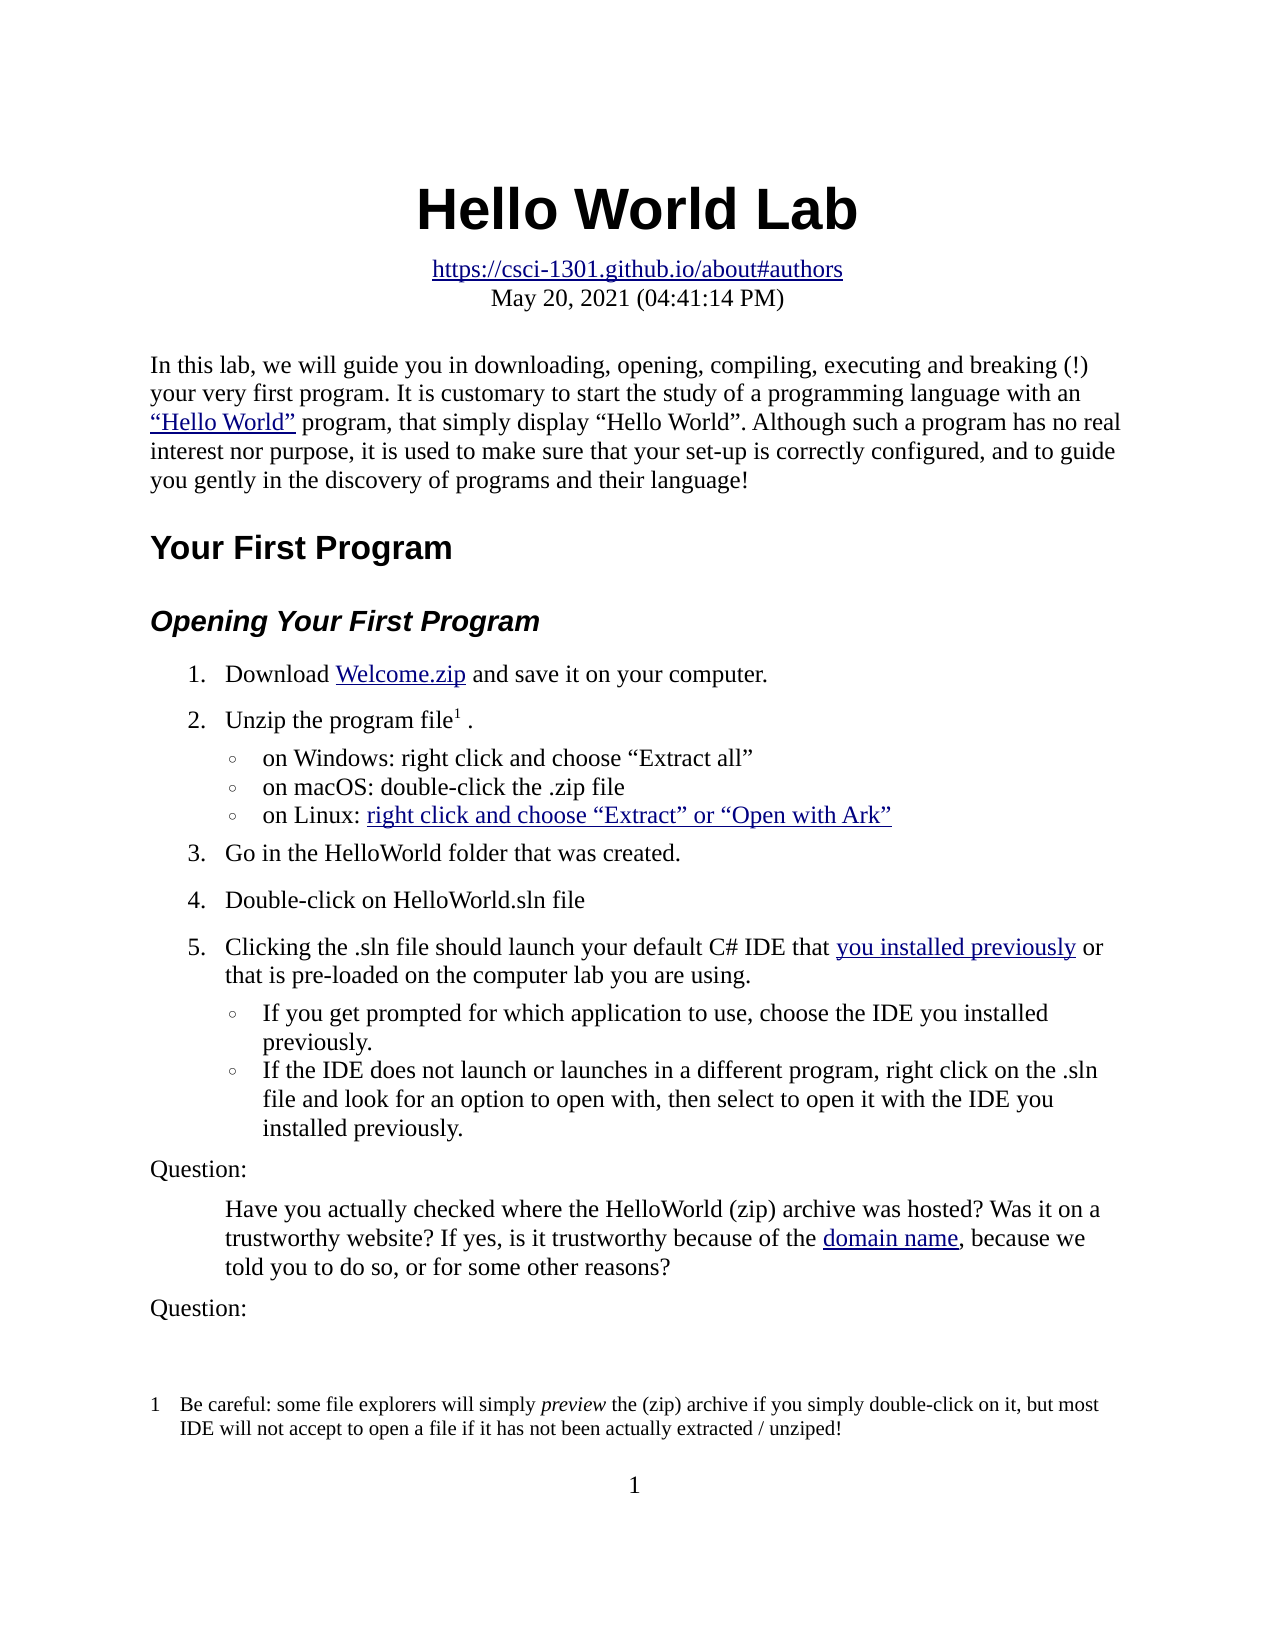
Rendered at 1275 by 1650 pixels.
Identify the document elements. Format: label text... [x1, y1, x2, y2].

title Hello World Lab [150, 175, 1125, 242]
list Double-click on HelloWorld.sln file [187, 885, 1125, 914]
list Download Welcome.zip and save it on your computer. [187, 659, 1125, 687]
list Clicking the .sln file should launch your default C# IDE that you installed previously or that is pre-loaded on the computer lab you are using. [187, 932, 1125, 989]
text In this lab, we will guide you in downloading, opening, compiling, executing and breaking (!) your very first program. It is customary to start the study of a programming language with an “Hello World” program, that simply display “Hello World”. Although such a program has no real interest nor purpose, it is used to make sure that your set-up is correctly configured, and to guide you gently in the discovery of programs and their language! [150, 350, 1125, 493]
list on Windows: right click and choose “Extract all” [225, 743, 1125, 772]
text Question: [150, 1154, 1125, 1182]
subtitle Opening Your First Program [150, 604, 1125, 637]
text https://csci-1301.github.io/about#authors [150, 254, 1125, 283]
list Unzip the program file . [187, 705, 1125, 734]
text May 20, 2021 (04:41:14 PM) [150, 283, 1125, 312]
list If the IDE does not launch or launches in a different program, right click on the .sln file and look for an option to open with, then select to open it with the IDE you installed previously. [225, 1056, 1125, 1142]
list Go in the HelloWorld folder that was created. [187, 838, 1125, 867]
subtitle Your First Program [150, 527, 1125, 566]
text Question: [150, 1293, 1125, 1321]
list If you get prompted for which application to use, choose the IDE you installed previously. [225, 998, 1125, 1056]
list on macOS: double-click the .zip file [225, 772, 1125, 801]
list Be careful: some file explorers will simply preview the (zip) archive if you simply double-click on it, but most IDE will not accept to open a file if it has not been actually extracted / unziped! [150, 1392, 1125, 1440]
text Have you actually checked where the HelloWorld (zip) archive was hosted? Was it on a trustworthy website? If yes, is it trustworthy because of the domain name, because we told you to do so, or for some other reasons? [225, 1194, 1125, 1281]
list on Linux: right click and choose “Extract” or “Open with Ark” [225, 801, 1125, 829]
